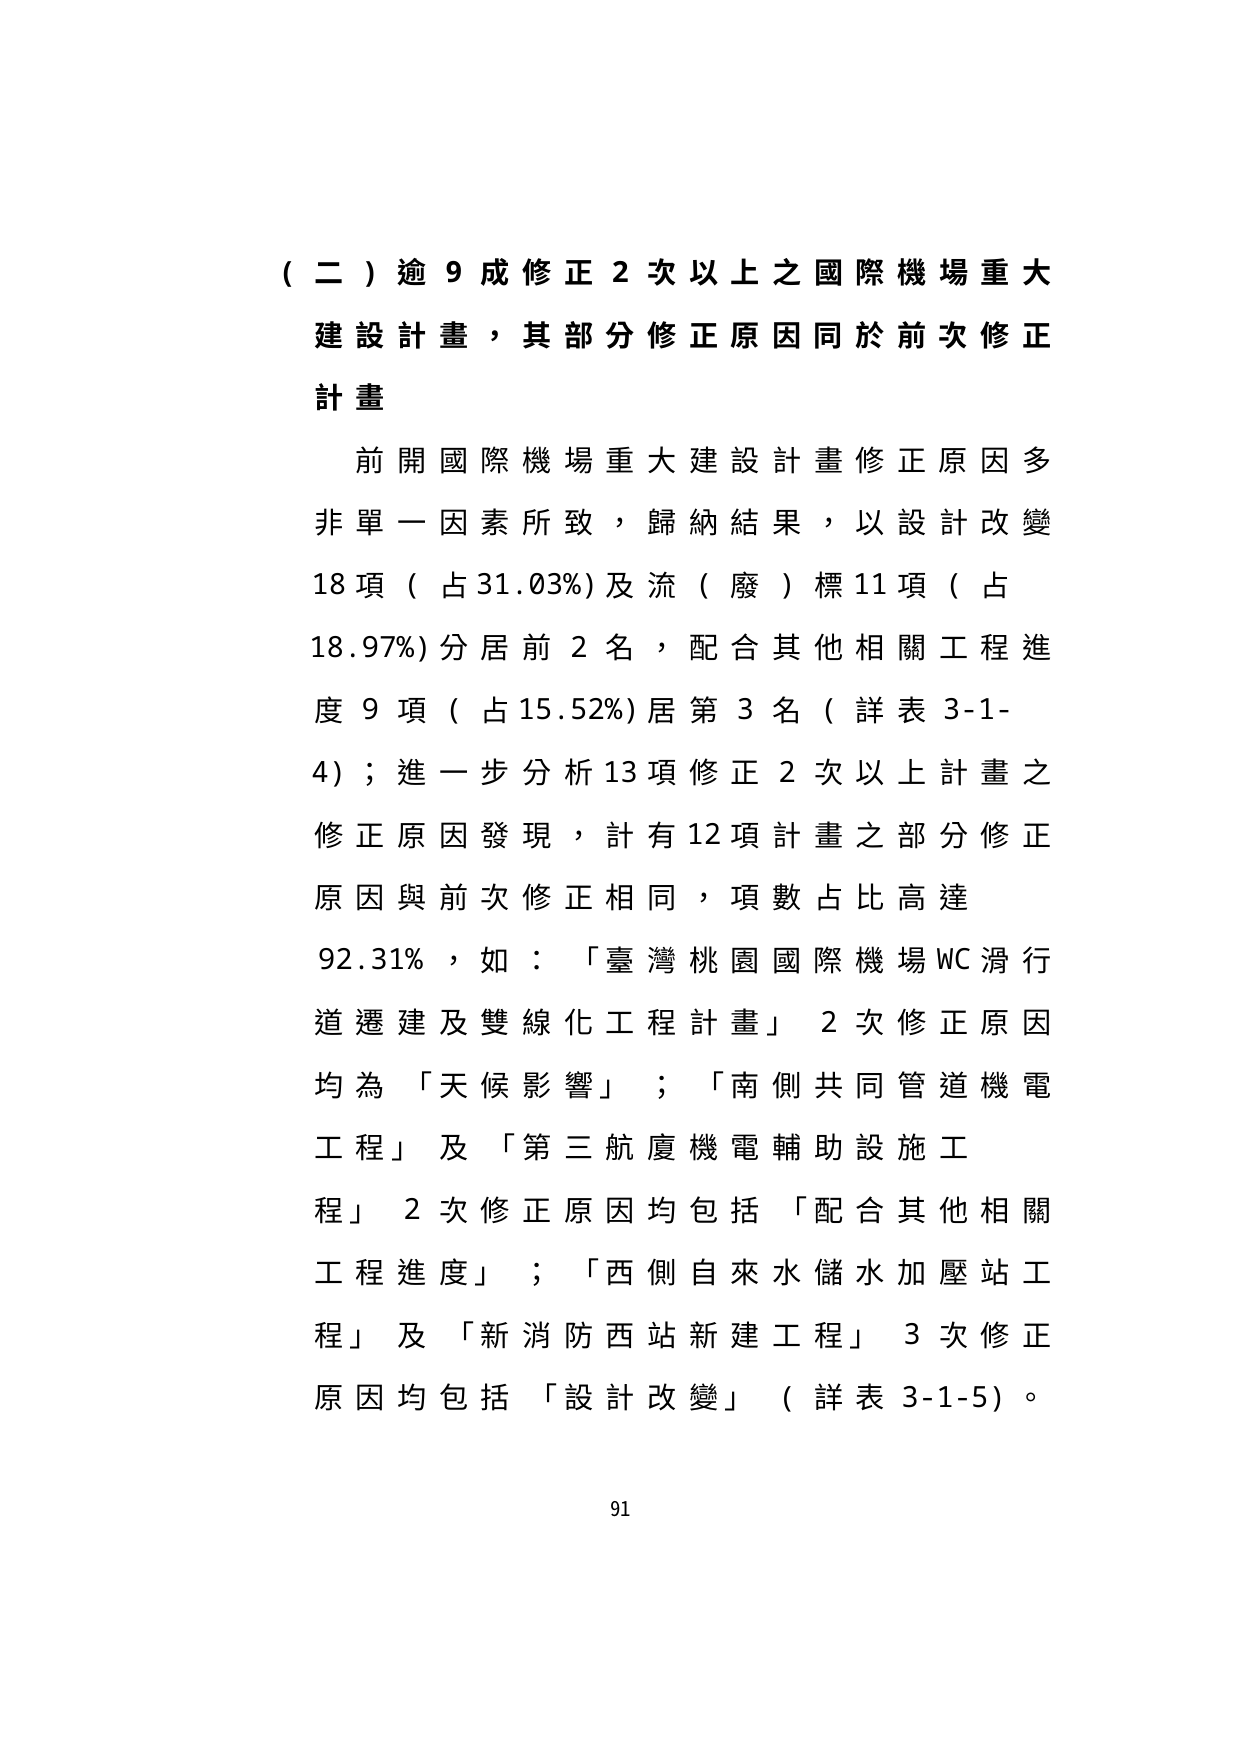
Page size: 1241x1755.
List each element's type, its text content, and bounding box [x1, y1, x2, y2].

text (二)逾9成修正2次以上之國際機場重大建設計畫，其部分修正原因同於前次修正計畫 [242, 229, 1058, 417]
text 前開國際機場重大建設計畫修正原因多非單一因素所致，歸納結果，以設計改變18項(占31.03%)及流(廢)標11項(占18.97%)分居前2名，配合其他相關工程進度9項(占15.52%)居第3名(詳表3-1-4)；進一步分析13項修正2次以上計畫之修正原因發現，計有12項計畫之部分修正原因與前次修正相同，項數占比高達92.31%，如：「臺灣桃園國際機場WC滑行道遷建及雙線化工程計畫」2次修正原因均為「天候影響」；「南側共同管道機電工程」及「第三航廈機電輔助設施工程」2次修正原因均包括「配合其他相關工程進度」；「西側自來水儲水加壓站工程」及「新消防西站新建工程」3次修正原因均包括「設計改變」(詳表3-1-5)。 [271, 417, 1058, 1417]
